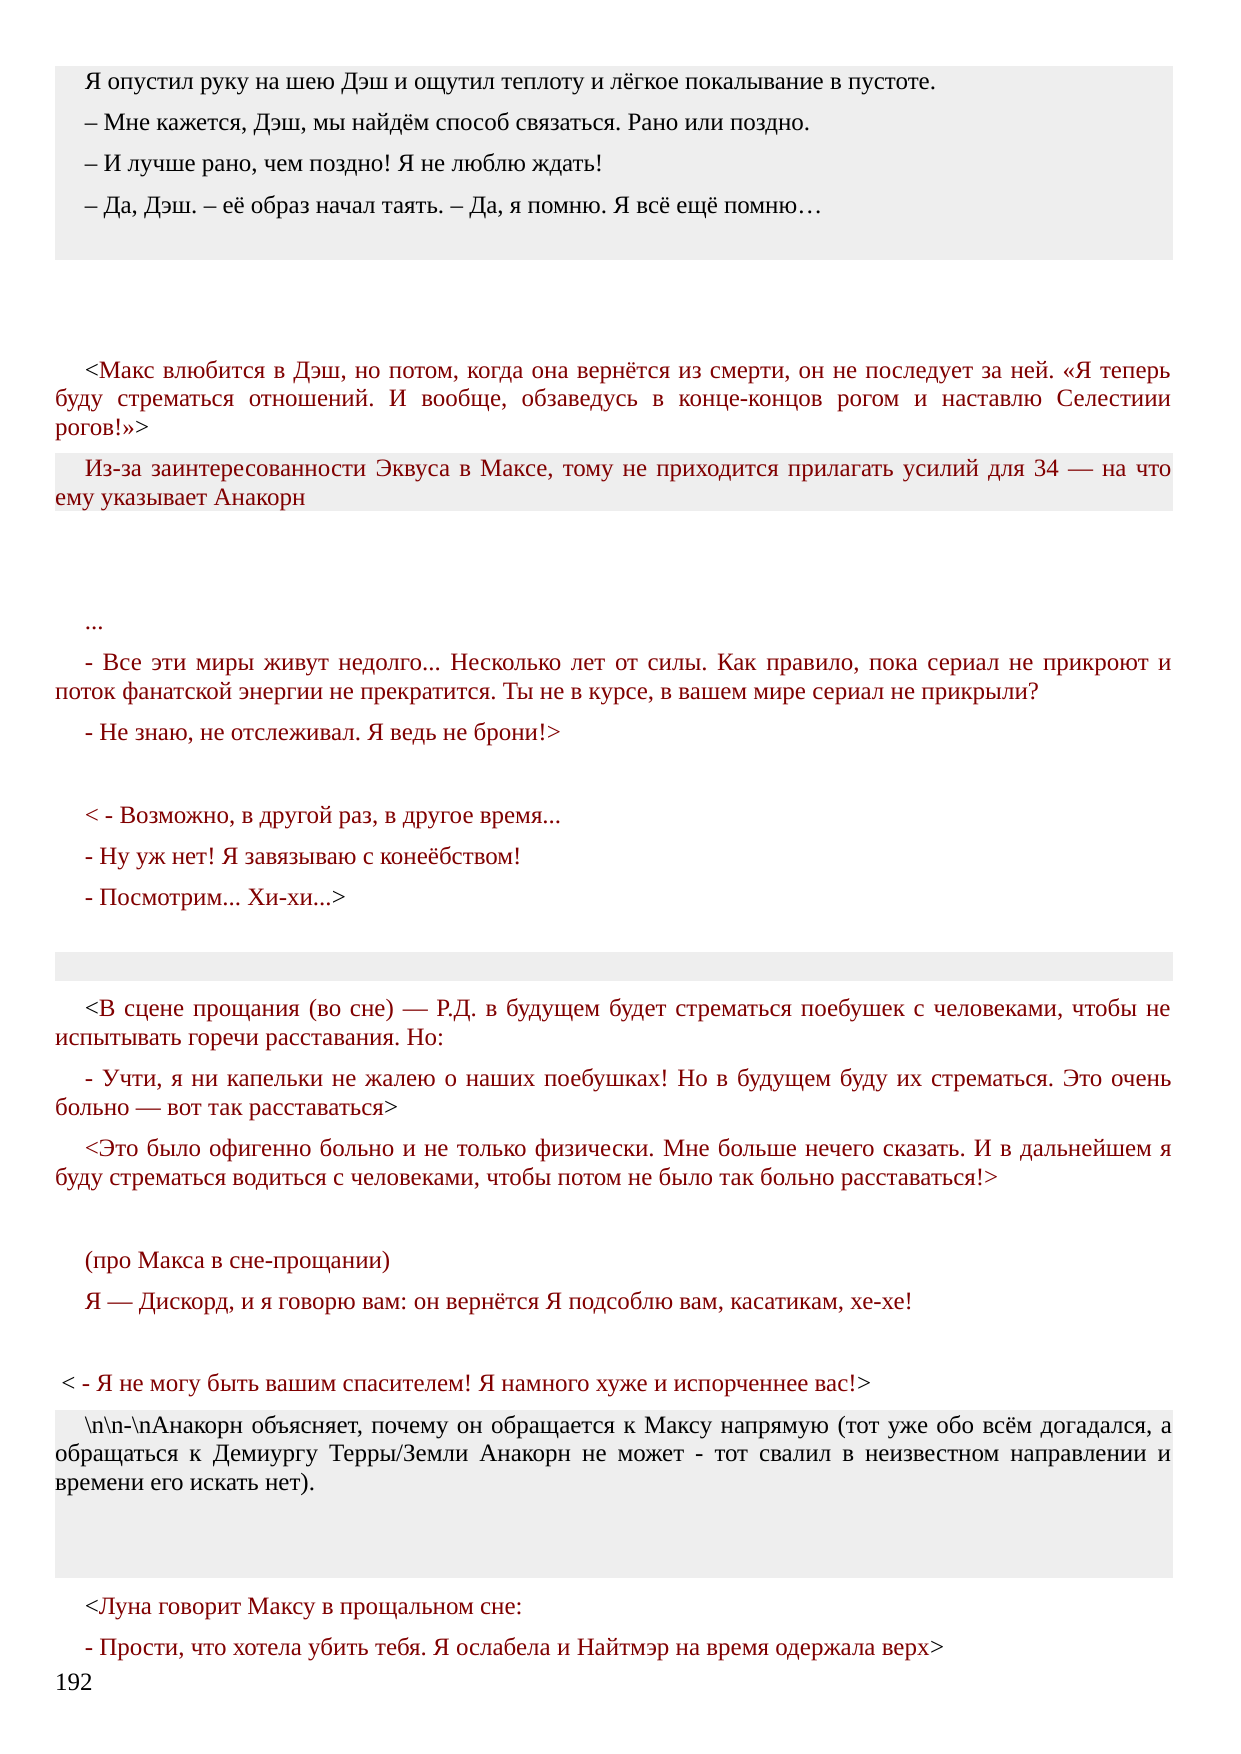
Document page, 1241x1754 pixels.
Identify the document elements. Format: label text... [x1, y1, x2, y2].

text – Да, Дэш. – её образ начал таять. – Да, я помню. Я всё ещё помню… [55, 190, 1173, 218]
text Я — Дискорд, и я говорю вам: он вернётся Я подсоблю вам, касатикам, хе-хе! [55, 1286, 1173, 1315]
text (про Макса в сне-прощании) [55, 1245, 1173, 1273]
text - Прости, что хотела убить тебя. Я ослабела и Найтмэр на время одержала верх> [55, 1632, 1173, 1661]
text - Все эти миры живут недолго... Несколько лет от силы. Как правило, пока сериал не прикроют и поток фанатской энергии не прекратится. Ты не в курсе, в вашем мире сериал не прикрыли? [55, 647, 1173, 705]
text < - Возможно, в другой раз, в другое время... [55, 800, 1173, 828]
text - Не знаю, не отслеживал. Я ведь не брони!> [55, 717, 1173, 746]
text - Учти, я ни капельки не жалею о наших поебушках! Но в будущем буду их стрематься. Это очень больно — вот так расставаться> [55, 1063, 1173, 1121]
text <Это было офигенно больно и не только физически. Мне больше нечего сказать. И в дальнейшем я буду стрематься водиться с человеками, чтобы потом не было так больно расставаться!> [55, 1133, 1173, 1191]
text - Посмотрим... Хи-хи...> [55, 882, 1173, 911]
text <Макс влюбится в Дэш, но потом, когда она вернётся из смерти, он не последует за ней. «Я теперь буду стрематься отношений. И вообще, обзаведусь в конце-концов рогом и наставлю Селестиии рогов!»> [55, 355, 1173, 441]
text – Мне кажется, Дэш, мы найдём способ связаться. Рано или поздно. [55, 107, 1173, 136]
text - Ну уж нет! Я завязываю с конеёбством! [55, 841, 1173, 870]
text – И лучше рано, чем поздно! Я не люблю ждать! [55, 148, 1173, 177]
text Я опустил руку на шею Дэш и ощутил теплоту и лёгкое покалывание в пустоте. [55, 66, 1173, 95]
text <Луна говорит Максу в прощальном сне: [55, 1591, 1173, 1620]
text \n\n-\nАнакорн объясняет, почему он обращается к Максу напрямую (тот уже обо всём догадался, а обращаться к Демиургу Терры/Земли Анакорн не может - тот свалил в неизвестном направлении и времени его искать нет). [55, 1410, 1173, 1496]
text Из-за заинтересованности Эквуса в Максе, тому не приходится прилагать усилий для 34 — на что ему указывает Анакорн [55, 453, 1173, 511]
text ... [55, 606, 1173, 635]
text <В сцене прощания (во сне) — Р.Д. в будущем будет стрематься поебушек с человеками, чтобы не испытывать горечи расставания. Но: [55, 993, 1173, 1051]
text < - Я не могу быть вашим спасителем! Я намного хуже и испорченнее вас!> [55, 1368, 1173, 1397]
